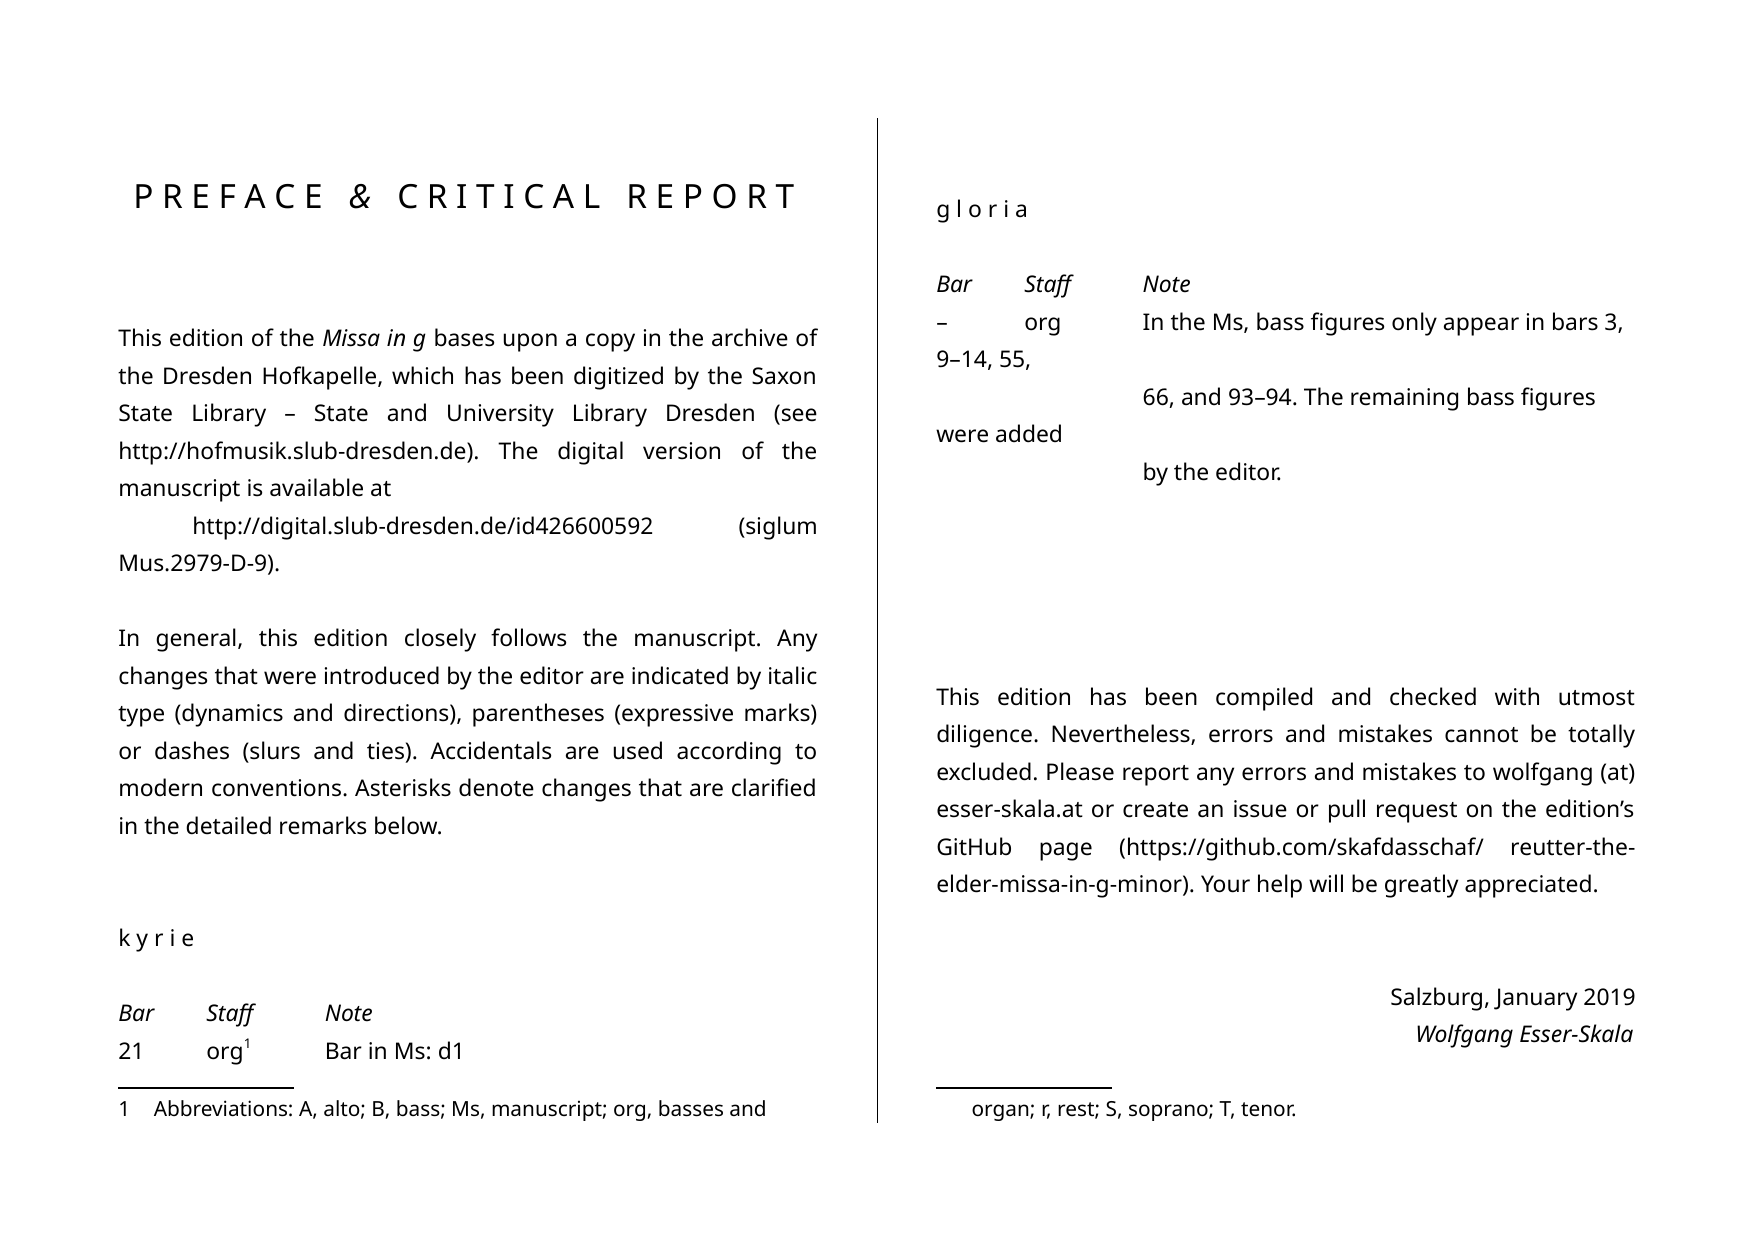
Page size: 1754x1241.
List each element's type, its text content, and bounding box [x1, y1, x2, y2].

text g l o r i a [936, 193, 1636, 224]
text organ; r, rest; S, soprano; T, tenor. [936, 1094, 1636, 1122]
text This edition has been compiled and checked with utmost diligence. Nevertheless, errors and mistakes cannot be totally excluded. Please report any errors and mistakes to wolfgang (at) esser-skala.at or create an issue or pull request on the edition’s GitHub page (https://github.com/skafdasschaf/ reutter-the-elder-missa-in-g-minor). Your help will be greatly appreciated. [936, 681, 1636, 899]
text Abbreviations: A, alto; B, bass; Ms, manuscript; org, basses and [118, 1094, 818, 1122]
text P R E F A C E & C R I T I C A L R E P O R T [118, 173, 818, 218]
text http://digital.slub-dresden.de/id426600592 (siglum Mus.2979-D-9). [118, 510, 818, 579]
text Bar Staff Note – org In the Ms, bass figures only appear in bars 3, 9–14, 55, 66, and 93–94. The remaining bass figures were added by the editor. [936, 268, 1636, 674]
text In general, this edition closely follows the manuscript. Any changes that were introduced by the editor are indicated by italic type (dynamics and directions), parentheses (expressive marks) or dashes (slurs and ties). Accidentals are used according to modern conventions. Asterisks denote changes that are clarified in the detailed remarks below. [118, 622, 818, 841]
text Salzburg, January 2019 Wolfgang Esser-Skala [936, 981, 1636, 1049]
text This edition of the Missa in g bases upon a copy in the archive of the Dresden Hofkapelle, which has been digitized by the Saxon State Library – State and University Library Dresden (see http://hofmusik.slub-dresden.de). The digital version of the manuscript is available at [118, 322, 818, 504]
text k y r i e [118, 922, 818, 954]
text Bar Staff Note 21 org Bar in Ms: d1 [118, 997, 818, 1066]
